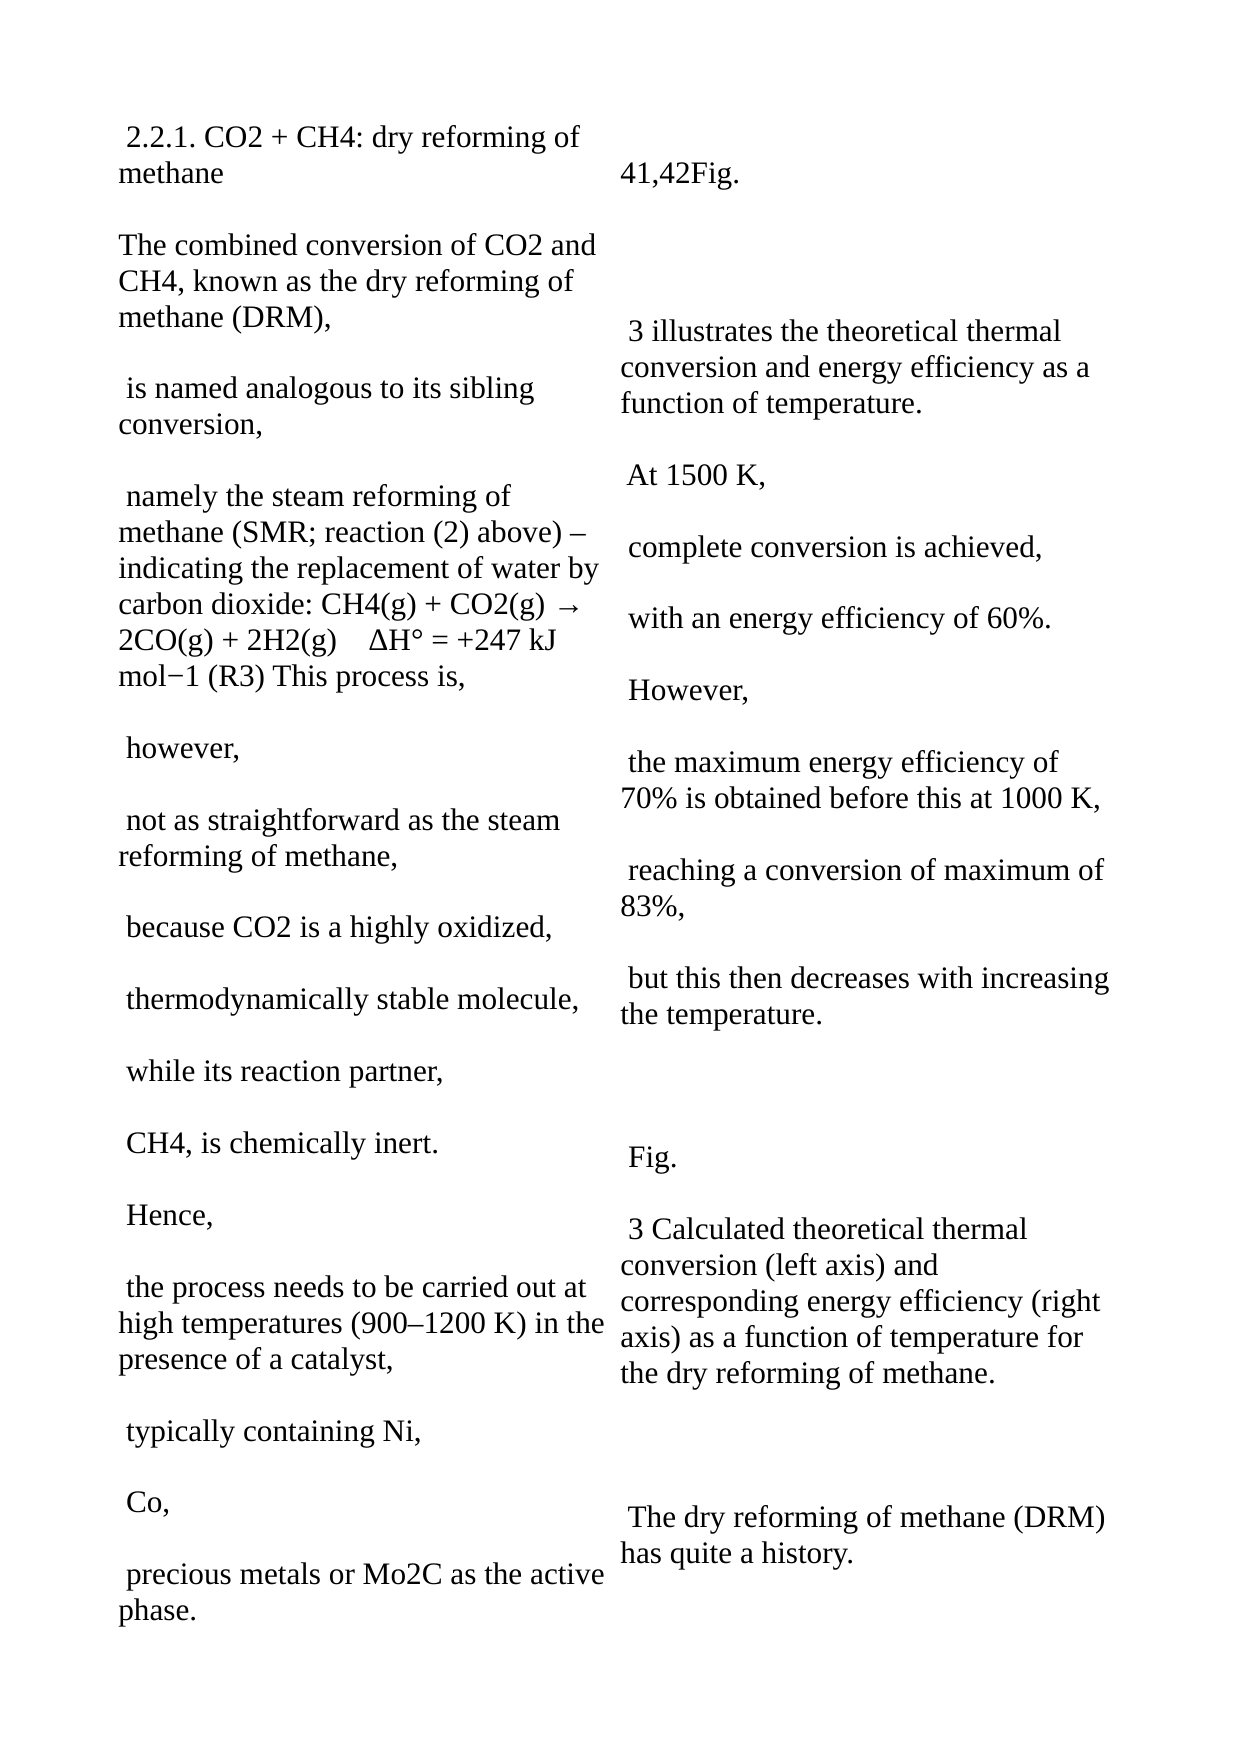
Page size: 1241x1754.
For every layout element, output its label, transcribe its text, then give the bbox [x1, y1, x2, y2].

text 2.2.1. CO2 + CH4: dry reforming of methane [118, 118, 620, 190]
text precious metals or Mo2C as the active phase. [118, 1556, 620, 1627]
text 3 illustrates the theoretical thermal conversion and energy efficiency as a function of temperature. [620, 312, 1122, 420]
text however, [118, 729, 620, 765]
text 41,42Fig. [620, 154, 1122, 190]
text while its reaction partner, [118, 1052, 620, 1088]
text Fig. [620, 1139, 1122, 1175]
text The combined conversion of CO2 and CH4, known as the dry reforming of methane (DRM), [118, 226, 620, 334]
text The dry reforming of methane (DRM) has quite a history. [620, 1498, 1122, 1570]
text Hence, [118, 1196, 620, 1232]
text but this then decreases with increasing the temperature. [620, 959, 1122, 1031]
text 3 Calculated theoretical thermal conversion (left axis) and corresponding energy efficiency (right axis) as a function of temperature for the dry reforming of methane. [620, 1211, 1122, 1390]
text the maximum energy efficiency of 70% is obtained before this at 1000 K, [620, 743, 1122, 815]
text because CO2 is a highly oxidized, [118, 909, 620, 945]
text Co, [118, 1484, 620, 1520]
text typically containing Ni, [118, 1412, 620, 1448]
text not as straightforward as the steam reforming of methane, [118, 801, 620, 873]
text However, [620, 672, 1122, 707]
text reaching a conversion of maximum of 83%, [620, 851, 1122, 923]
text the process needs to be carried out at high temperatures (900–1200 K) in the presence of a catalyst, [118, 1268, 620, 1376]
text CH4, is chemically inert. [118, 1124, 620, 1160]
text with an energy efficiency of 60%. [620, 600, 1122, 636]
text is named analogous to its sibling conversion, [118, 370, 620, 442]
text namely the steam reforming of methane (SMR; reaction (2) above) – indicating the replacement of water by carbon dioxide: CH4(g) + CO2(g) → 2CO(g) + 2H2(g) ΔH° = +247 kJ mol−1 (R3) This process is, [118, 477, 620, 693]
text complete conversion is achieved, [620, 528, 1122, 564]
text At 1500 K, [620, 456, 1122, 492]
text thermodynamically stable molecule, [118, 981, 620, 1017]
